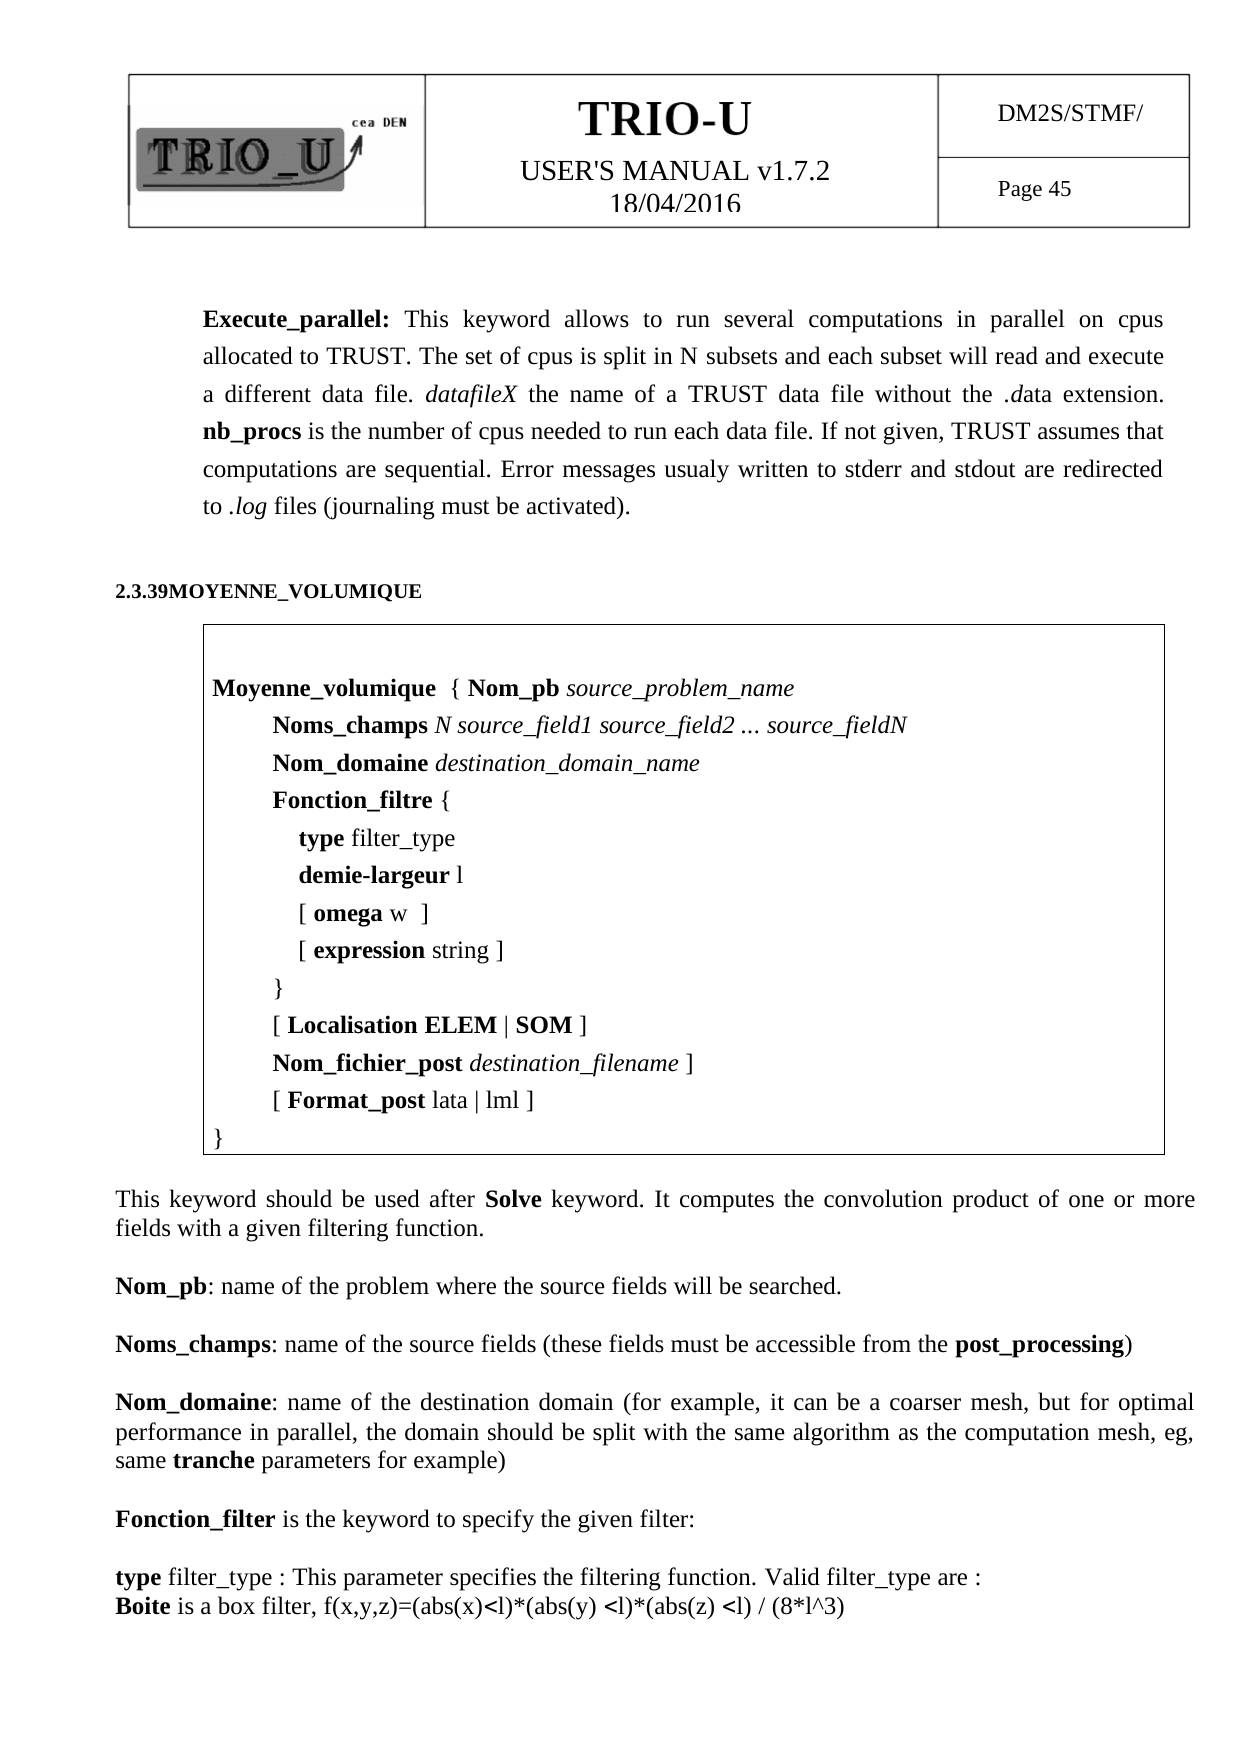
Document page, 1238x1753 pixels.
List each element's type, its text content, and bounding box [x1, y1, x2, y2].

text Noms_champs N source_field1 source_field2 ... source_fieldN [204, 698, 1164, 736]
text Noms_champs: name of the source fields (these fields must be accessible from the post_processing) [115, 1329, 1196, 1358]
text type filter_type : This parameter specifies the filtering function. Valid filter_type are : [115, 1562, 1196, 1591]
text } [204, 1111, 1164, 1154]
text demie-largeur l [204, 848, 1164, 886]
text [ expression string ] [204, 923, 1164, 961]
text type filter_type [204, 811, 1164, 848]
subtitle MOYENNE_VOLUMIQUE [115, 579, 1164, 603]
text [ Localisation ELEM | SOM ] [204, 998, 1164, 1036]
text This keyword should be used after Solve keyword. It computes the convolution product of one or more fields with a given filtering function. [115, 1184, 1196, 1242]
text Nom_pb: name of the problem where the source fields will be searched. [115, 1271, 1196, 1300]
text Fonction_filter is the keyword to specify the given filter: [115, 1503, 1196, 1533]
text Nom_domaine destination_domain_name [204, 736, 1164, 773]
text Boite is a box filter, f(x,y,z)=(abs(x)l)*(abs(y) l)*(abs(z) l) / (8*l^3) [115, 1591, 1196, 1620]
text Fonction_filtre { [204, 773, 1164, 811]
text } [204, 961, 1164, 998]
text [ Format_post lata | lml ] [204, 1073, 1164, 1111]
text Moyenne_volumique { Nom_pb source_problem_name [204, 661, 1164, 698]
text [ omega w ] [204, 886, 1164, 923]
text Nom_fichier_post destination_filename ] [204, 1036, 1164, 1073]
text Nom_domaine: name of the destination domain (for example, it can be a coarser mesh, but for optimal performance in parallel, the domain should be split with the same algorithm as the computation mesh, eg, same tranche parameters for example) [115, 1387, 1196, 1474]
text Execute_parallel: This keyword allows to run several computations in parallel on cpus allocated to TRUST. The set of cpus is split in N subsets and each subset will read and execute a different data file. datafileX the name of a TRUST data file without the .data extension. nb_procs is the number of cpus needed to run each data file. If not given, TRUST assumes that computations are sequential. Error messages usualy written to stderr and stdout are redirected to .log files (journaling must be activated). [203, 295, 1165, 520]
